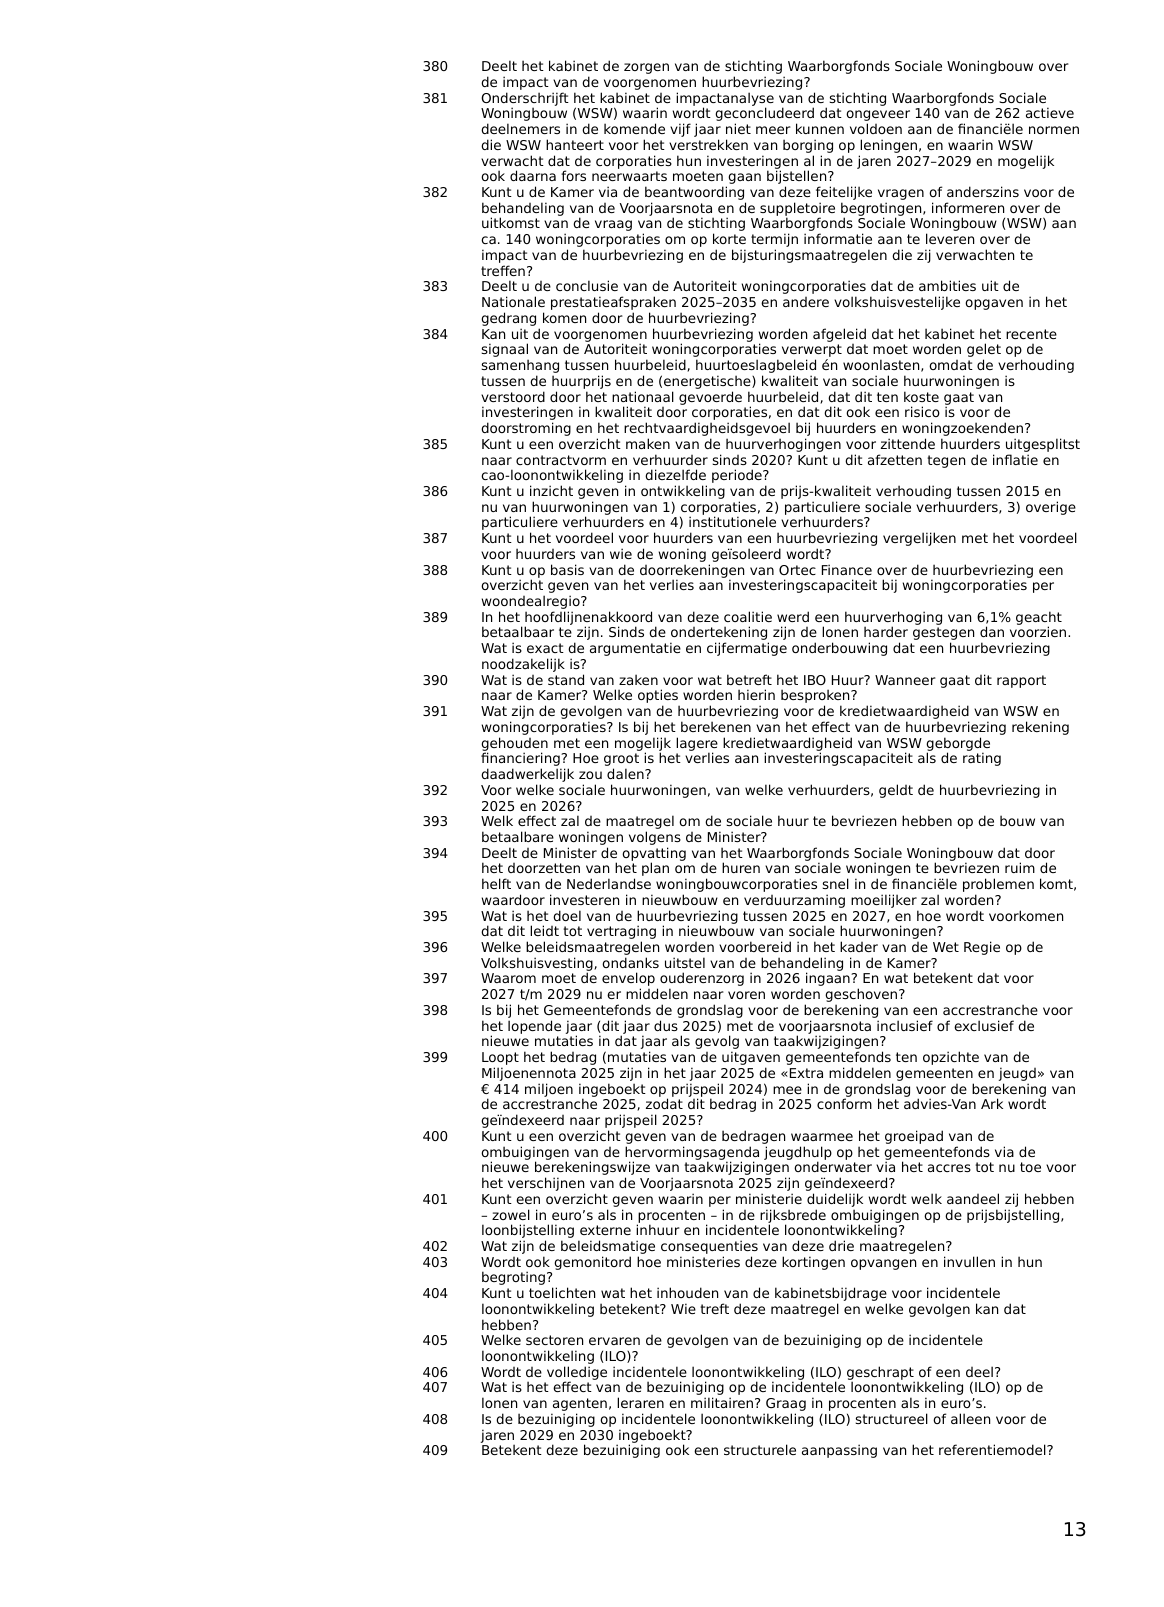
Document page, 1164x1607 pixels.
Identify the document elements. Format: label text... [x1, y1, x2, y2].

table_cell Deelt het kabinet de zorgen van de stichting Waarborgfonds Sociale Woningbouw over de impact van de voorgenomen huurbevriezing? [475, 59, 1087, 91]
table_cell 397 [422, 971, 475, 1003]
table_cell Kunt u een overzicht geven van de bedragen waarmee het groeipad van de ombuigingen van de hervormingsagenda jeugdhulp op het gemeentefonds via de nieuwe berekeningswijze van taakwijzigingen onderwater via het accres tot nu toe voor het verschijnen van de Voorjaarsnota 2025 zijn geïndexeerd? [475, 1129, 1087, 1192]
table_cell Voor welke sociale huurwoningen, van welke verhuurders, geldt de huurbevriezing in 2025 en 2026? [475, 783, 1087, 814]
table_cell 407 [422, 1380, 475, 1412]
table_cell Kunt u toelichten wat het inhouden van de kabinetsbijdrage voor incidentele loonontwikkeling betekent? Wie treft deze maatregel en welke gevolgen kan dat hebben? [475, 1286, 1087, 1333]
table_cell 395 [422, 909, 475, 940]
table_cell Welke beleidsmaatregelen worden voorbereid in het kader van de Wet Regie op de Volkshuisvesting, ondanks uitstel van de behandeling in de Kamer? [475, 940, 1087, 971]
table_cell 386 [422, 484, 475, 531]
table_cell 402 [422, 1239, 475, 1254]
table_cell 392 [422, 783, 475, 814]
table_cell 394 [422, 846, 475, 908]
table_cell 382 [422, 185, 475, 279]
table_cell Kunt u het voordeel voor huurders van een huurbevriezing vergelijken met het voordeel voor huurders van wie de woning geïsoleerd wordt? [475, 531, 1087, 562]
table_cell 400 [422, 1129, 475, 1192]
table_cell Kunt u op basis van de doorrekeningen van Ortec Finance over de huurbevriezing een overzicht geven van het verlies aan investeringscapaciteit bij woningcorporaties per woondealregio? [475, 563, 1087, 609]
table_cell In het hoofdlijnenakkoord van deze coalitie werd een huurverhoging van 6,1% geacht betaalbaar te zijn. Sinds de ondertekening zijn de lonen harder gestegen dan voorzien. Wat is exact de argumentatie en cijfermatige onderbouwing dat een huurbevriezing noodzakelijk is? [475, 610, 1087, 672]
table_cell 399 [422, 1050, 475, 1129]
table_cell 380 [422, 59, 475, 91]
table_cell 404 [422, 1286, 475, 1333]
table_cell Wat zijn de beleidsmatige consequenties van deze drie maatregelen? [475, 1239, 1087, 1254]
table_cell Kunt u inzicht geven in ontwikkeling van de prijs-kwaliteit verhouding tussen 2015 en nu van huurwoningen van 1) corporaties, 2) particuliere sociale verhuurders, 3) overige particuliere verhuurders en 4) institutionele verhuurders? [475, 484, 1087, 531]
table_cell Wat zijn de gevolgen van de huurbevriezing voor de kredietwaardigheid van WSW en woningcorporaties? Is bij het berekenen van het effect van de huurbevriezing rekening gehouden met een mogelijk lagere kredietwaardigheid van WSW geborgde financiering? Hoe groot is het verlies aan investeringscapaciteit als de rating daadwerkelijk zou dalen? [475, 704, 1087, 783]
table_cell Is bij het Gemeentefonds de grondslag voor de berekening van een accrestranche voor het lopende jaar (dit jaar dus 2025) met de voorjaarsnota inclusief of exclusief de nieuwe mutaties in dat jaar als gevolg van taakwijzigingen? [475, 1003, 1087, 1050]
table_cell 393 [422, 814, 475, 846]
table_cell Loopt het bedrag (mutaties van de uitgaven gemeentefonds ten opzichte van de Miljoenennota 2025 zijn in het jaar 2025 de «Extra middelen gemeenten en jeugd» van € 414 miljoen ingeboekt op prijspeil 2024) mee in de grondslag voor de berekening van de accrestranche 2025, zodat dit bedrag in 2025 conform het advies-Van Ark wordt geïndexeerd naar prijspeil 2025? [475, 1050, 1087, 1129]
table_cell 403 [422, 1255, 475, 1286]
table_cell 406 [422, 1365, 475, 1380]
table_cell 385 [422, 437, 475, 484]
table_cell Onderschrijft het kabinet de impactanalyse van de stichting Waarborgfonds Sociale Woningbouw (WSW) waarin wordt geconcludeerd dat ongeveer 140 van de 262 actieve deelnemers in de komende vijf jaar niet meer kunnen voldoen aan de financiële normen die WSW hanteert voor het verstrekken van borging op leningen, en waarin WSW verwacht dat de corporaties hun investeringen al in de jaren 2027–2029 en mogelijk ook daarna fors neerwaarts moeten gaan bijstellen? [475, 91, 1087, 185]
table_cell Kunt een overzicht geven waarin per ministerie duidelijk wordt welk aandeel zij hebben – zowel in euro’s als in procenten – in de rijksbrede ombuigingen op de prijsbijstelling, loonbijstelling externe inhuur en incidentele loonontwikkeling? [475, 1192, 1087, 1239]
table_cell Wat is het doel van de huurbevriezing tussen 2025 en 2027, en hoe wordt voorkomen dat dit leidt tot vertraging in nieuwbouw van sociale huurwoningen? [475, 909, 1087, 940]
table_cell 408 [422, 1412, 475, 1443]
table_cell Deelt u de conclusie van de Autoriteit woningcorporaties dat de ambities uit de Nationale prestatieafspraken 2025–2035 en andere volkshuisvestelijke opgaven in het gedrang komen door de huurbevriezing? [475, 279, 1087, 326]
table_cell Welke sectoren ervaren de gevolgen van de bezuiniging op de incidentele loonontwikkeling (ILO)? [475, 1333, 1087, 1364]
table_cell 409 [422, 1443, 475, 1459]
table_cell 391 [422, 704, 475, 783]
table_cell Kunt u de Kamer via de beantwoording van deze feitelijke vragen of anderszins voor de behandeling van de Voorjaarsnota en de suppletoire begrotingen, informeren over de uitkomst van de vraag van de stichting Waarborgfonds Sociale Woningbouw (WSW) aan ca. 140 woningcorporaties om op korte termijn informatie aan te leveren over de impact van de huurbevriezing en de bijsturingsmaatregelen die zij verwachten te treffen? [475, 185, 1087, 279]
table_cell Kan uit de voorgenomen huurbevriezing worden afgeleid dat het kabinet het recente signaal van de Autoriteit woningcorporaties verwerpt dat moet worden gelet op de samenhang tussen huurbeleid, huurtoeslagbeleid én woonlasten, omdat de verhouding tussen de huurprijs en de (energetische) kwaliteit van sociale huurwoningen is verstoord door het nationaal gevoerde huurbeleid, dat dit ten koste gaat van investeringen in kwaliteit door corporaties, en dat dit ook een risico is voor de doorstroming en het rechtvaardigheidsgevoel bij huurders en woningzoekenden? [475, 326, 1087, 437]
table_cell 383 [422, 279, 475, 326]
table_cell Waarom moet de envelop ouderenzorg in 2026 ingaan? En wat betekent dat voor 2027 t/m 2029 nu er middelen naar voren worden geschoven? [475, 971, 1087, 1003]
table_cell Is de bezuiniging op incidentele loonontwikkeling (ILO) structureel of alleen voor de jaren 2029 en 2030 ingeboekt? [475, 1412, 1087, 1443]
table_cell 389 [422, 610, 475, 672]
table_cell 401 [422, 1192, 475, 1239]
table_cell Wat is het effect van de bezuiniging op de incidentele loonontwikkeling (ILO) op de lonen van agenten, leraren en militairen? Graag in procenten als in euro’s. [475, 1380, 1087, 1412]
table_cell Deelt de Minister de opvatting van het Waarborgfonds Sociale Woningbouw dat door het doorzetten van het plan om de huren van sociale woningen te bevriezen ruim de helft van de Nederlandse woningbouwcorporaties snel in de financiële problemen komt, waardoor investeren in nieuwbouw en verduurzaming moeilijker zal worden? [475, 846, 1087, 908]
table_cell Wordt ook gemonitord hoe ministeries deze kortingen opvangen en invullen in hun begroting? [475, 1255, 1087, 1286]
table_cell Betekent deze bezuiniging ook een structurele aanpassing van het referentiemodel? [475, 1443, 1087, 1459]
table_cell Wordt de volledige incidentele loonontwikkeling (ILO) geschrapt of een deel? [475, 1365, 1087, 1380]
table_cell Wat is de stand van zaken voor wat betreft het IBO Huur? Wanneer gaat dit rapport naar de Kamer? Welke opties worden hierin besproken? [475, 673, 1087, 704]
table_cell Welk effect zal de maatregel om de sociale huur te bevriezen hebben op de bouw van betaalbare woningen volgens de Minister? [475, 814, 1087, 846]
table_cell 384 [422, 326, 475, 437]
table_cell 388 [422, 563, 475, 609]
table_cell 396 [422, 940, 475, 971]
table_cell 390 [422, 673, 475, 704]
table_cell 387 [422, 531, 475, 562]
table_cell 405 [422, 1333, 475, 1364]
table_cell Kunt u een overzicht maken van de huurverhogingen voor zittende huurders uitgesplitst naar contractvorm en verhuurder sinds 2020? Kunt u dit afzetten tegen de inflatie en cao-loonontwikkeling in diezelfde periode? [475, 437, 1087, 484]
table_cell 381 [422, 91, 475, 185]
table_cell 398 [422, 1003, 475, 1050]
